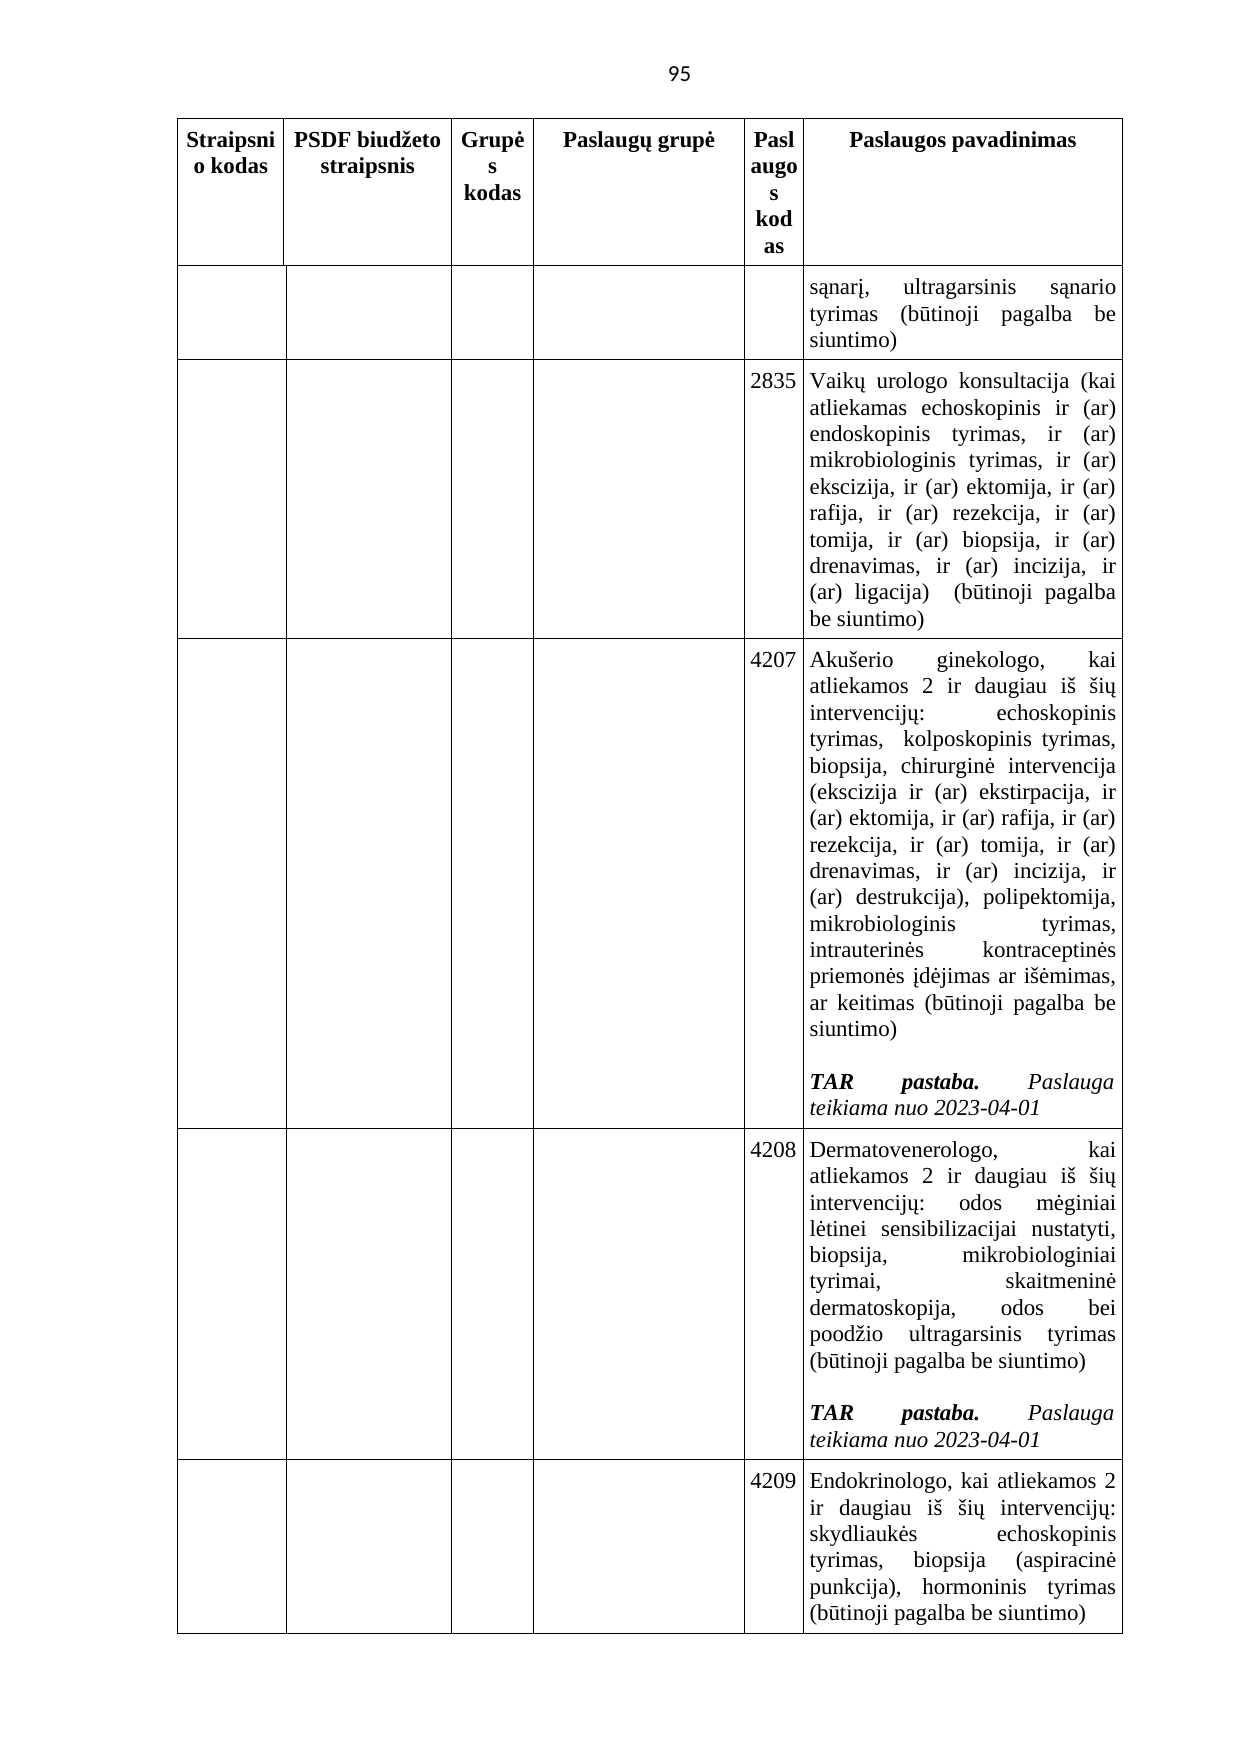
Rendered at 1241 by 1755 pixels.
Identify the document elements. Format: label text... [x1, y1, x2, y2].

table_cell 4208 [745, 1129, 803, 1459]
table_cell sąnarį, ultragarsinis sąnario tyrimas (būtinoji pagalba be siuntimo) [804, 266, 1122, 359]
table_cell 4209 [745, 1460, 803, 1632]
table_cell [178, 1129, 286, 1459]
table_cell [287, 639, 451, 1128]
table_cell Dermatovenerologo, kai atliekamos 2 ir daugiau iš šių intervencijų: odos mėginiai lėtinei sensibilizacijai nustatyti, biopsija, mikrobiologiniai tyrimai, skaitmeninė dermatoskopija, odos bei poodžio ultragarsinis tyrimas (būtinoji pagalba be siuntimo) TAR pastaba. Paslauga teikiama nuo 2023-04-01 [804, 1129, 1122, 1459]
table_cell [287, 1129, 451, 1459]
table_cell [452, 360, 533, 638]
table_cell Vaikų urologo konsultacija (kai atliekamas echoskopinis ir (ar) endoskopinis tyrimas, ir (ar) mikrobiologinis tyrimas, ir (ar) ekscizija, ir (ar) ektomija, ir (ar) rafija, ir (ar) rezekcija, ir (ar) tomija, ir (ar) biopsija, ir (ar) drenavimas, ir (ar) incizija, ir (ar) ligacija) (būtinoji pagalba be siuntimo) [804, 360, 1122, 638]
table_cell [452, 639, 533, 1128]
table_header Grupės kodas [452, 119, 533, 265]
table_cell [178, 266, 286, 359]
table_cell [452, 1460, 533, 1632]
table_cell [178, 639, 286, 1128]
table_header PSDF biudžeto straipsnis [284, 119, 451, 265]
table_cell [534, 1460, 744, 1632]
table_cell [287, 360, 451, 638]
table_cell [287, 266, 451, 359]
table_header Paslaugų grupė [534, 119, 744, 265]
table_cell [452, 1129, 533, 1459]
table_cell [745, 266, 803, 359]
table_header Paslaugos kodas [745, 119, 803, 265]
table_cell [534, 360, 744, 638]
table_cell [178, 1460, 286, 1632]
table_cell [287, 1460, 451, 1632]
table_cell [178, 360, 286, 638]
table_cell [452, 266, 533, 359]
table_cell 2835 [745, 360, 803, 638]
table_header Straipsnio kodas [178, 119, 283, 265]
table_cell [534, 1129, 744, 1459]
table_cell Endokrinologo, kai atliekamos 2 ir daugiau iš šių intervencijų: skydliaukės echoskopinis tyrimas, biopsija (aspiracinė punkcija), hormoninis tyrimas (būtinoji pagalba be siuntimo) [804, 1460, 1122, 1632]
table_cell Akušerio ginekologo, kai atliekamos 2 ir daugiau iš šių intervencijų: echoskopinis tyrimas, kolposkopinis tyrimas, biopsija, chirurginė intervencija (ekscizija ir (ar) ekstirpacija, ir (ar) ektomija, ir (ar) rafija, ir (ar) rezekcija, ir (ar) tomija, ir (ar) drenavimas, ir (ar) incizija, ir (ar) destrukcija), polipektomija, mikrobiologinis tyrimas, intrauterinės kontraceptinės priemonės įdėjimas ar išėmimas, ar keitimas (būtinoji pagalba be siuntimo) TAR pastaba. Paslauga teikiama nuo 2023-04-01 [804, 639, 1122, 1128]
table_header Paslaugos pavadinimas [804, 119, 1122, 265]
table_cell [534, 266, 744, 359]
table_cell [534, 639, 744, 1128]
table_cell 4207 [745, 639, 803, 1128]
